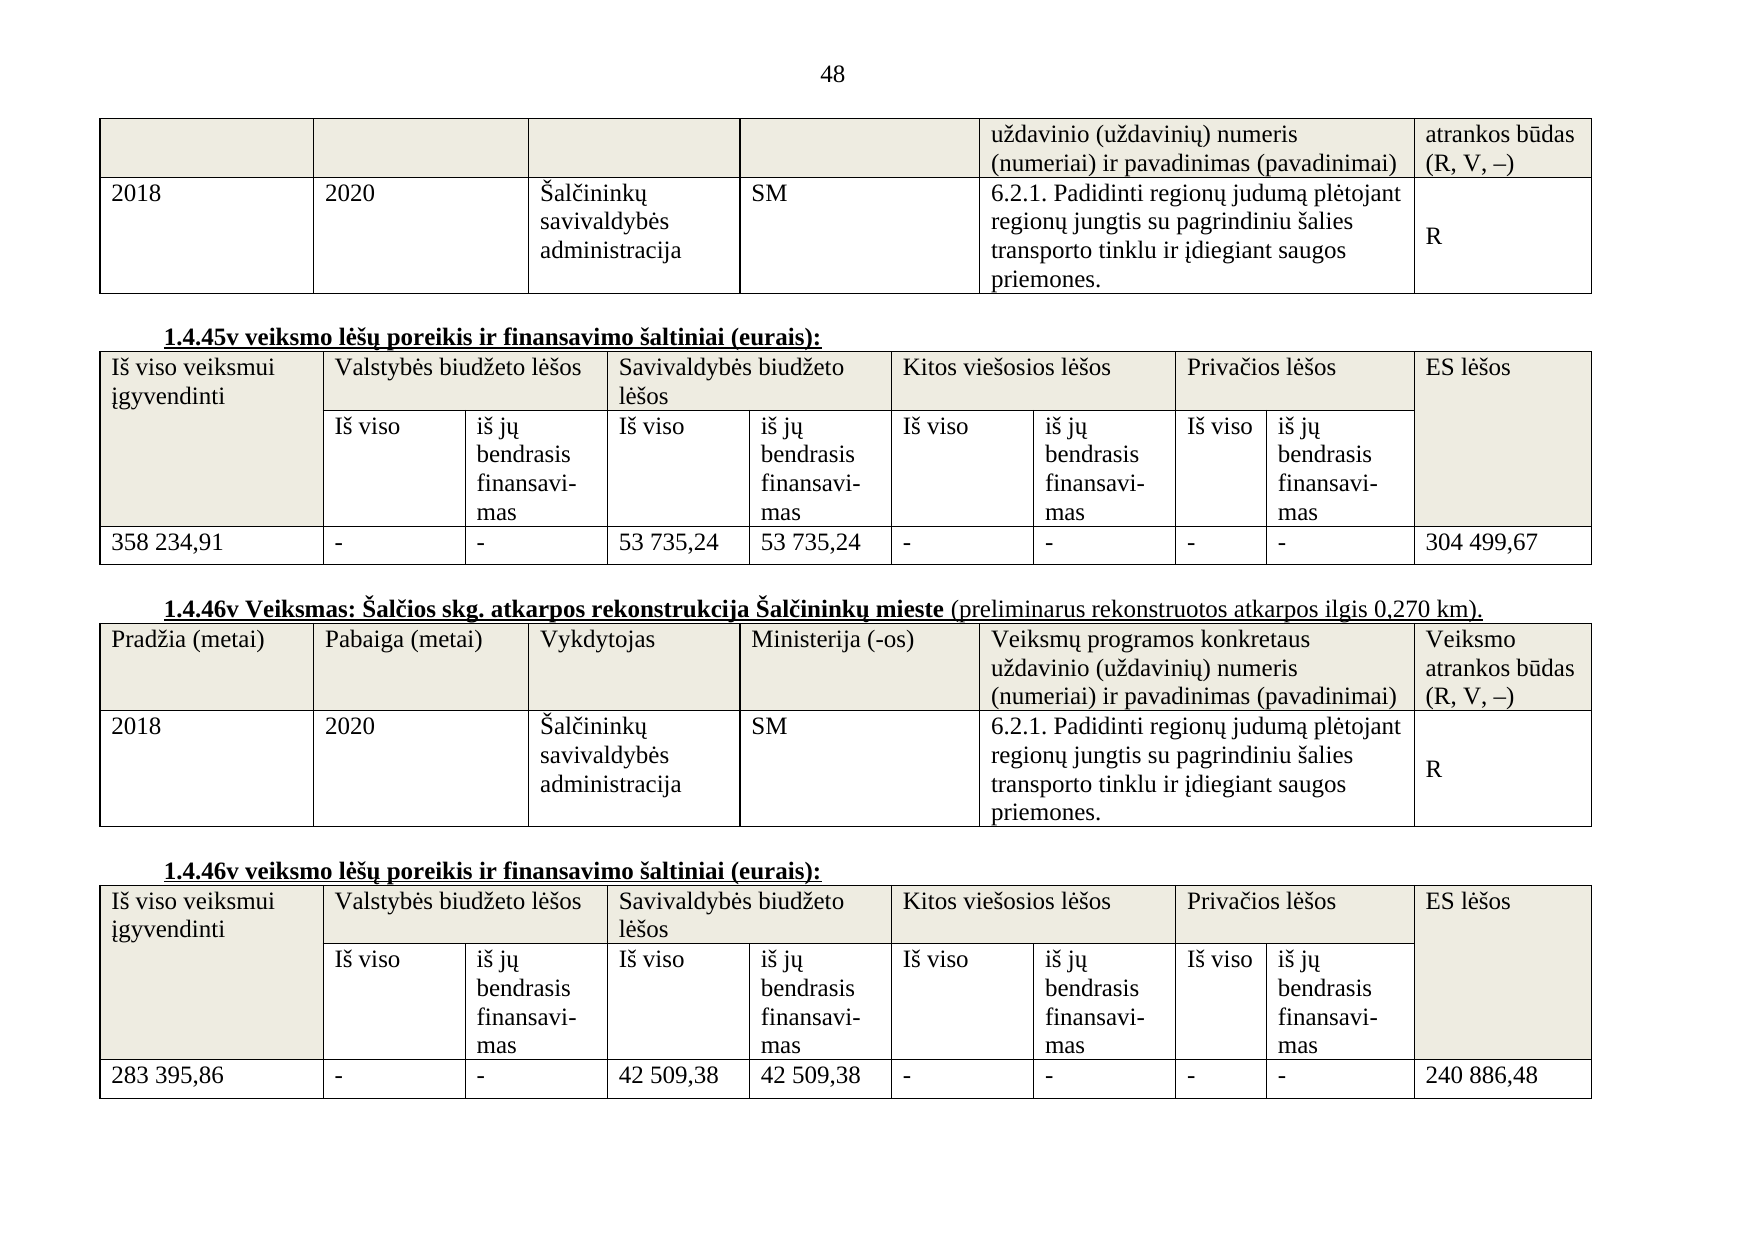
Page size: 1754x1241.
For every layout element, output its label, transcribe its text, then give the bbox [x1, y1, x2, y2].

table_cell 240 886,48 [1415, 1060, 1591, 1098]
table_cell R [1415, 178, 1591, 293]
table_cell - [324, 527, 465, 564]
table_cell R [1415, 711, 1591, 826]
table_cell 42 509,38 [608, 1060, 749, 1098]
table_cell - [1176, 527, 1266, 564]
table_header Pabaiga (metai) [314, 624, 528, 710]
table_header Iš viso veiksmui įgyvendinti [101, 886, 323, 1059]
table_cell 2020 [314, 178, 528, 293]
text 1.4.46v Veiksmas: Šalčios skg. atkarpos rekonstrukcija Šalčininkų mieste (preliminarus rekonstruotos atkarpos ilgis 0,270 km). [89, 594, 1577, 623]
table_cell iš jų bendrasis finansavi- mas [1267, 411, 1414, 526]
table_cell 6.2.1. Padidinti regionų judumą plėtojant regionų jungtis su pagrindiniu šalies transporto tinklu ir įdiegiant saugos priemones. [980, 178, 1414, 293]
table_cell Iš viso [608, 944, 749, 1059]
table_header uždavinio (uždavinių) numeris (numeriai) ir pavadinimas (pavadinimai) [980, 119, 1414, 177]
table_header Veiksmo atrankos būdas (R, V, –) [1415, 624, 1591, 710]
table_cell 2018 [101, 178, 313, 293]
table_header Pradžia (metai) [101, 624, 313, 710]
table_cell - [1034, 1060, 1175, 1098]
table_cell - [466, 1060, 607, 1098]
table_cell Šalčininkų savivaldybės administracija [529, 178, 739, 293]
table_cell 53 735,24 [608, 527, 749, 564]
table_header [101, 119, 313, 177]
table_header Kitos viešosios lėšos [892, 352, 1175, 410]
table_cell iš jų bendrasis finansavi- mas [750, 944, 891, 1059]
table_header atrankos būdas (R, V, –) [1415, 119, 1591, 177]
table_cell 283 395,86 [101, 1060, 323, 1098]
table_cell 53 735,24 [750, 527, 891, 564]
table_cell Iš viso [324, 411, 465, 526]
table_cell 2020 [314, 711, 528, 826]
table_cell iš jų bendrasis finansavi- mas [750, 411, 891, 526]
table_cell Iš viso [608, 411, 749, 526]
table_cell iš jų bendrasis finansavi- mas [1267, 944, 1414, 1059]
table_cell Iš viso [892, 411, 1033, 526]
table_cell Iš viso [1176, 411, 1266, 526]
table_cell - [1267, 527, 1414, 564]
table_cell iš jų bendrasis finansavi- mas [1034, 944, 1175, 1059]
text 1.4.46v veiksmo lėšų poreikis ir finansavimo šaltiniai (eurais): [89, 856, 1577, 885]
table_cell - [1176, 1060, 1266, 1098]
table_header Valstybės biudžeto lėšos [324, 352, 607, 410]
table_header Savivaldybės biudžeto lėšos [608, 886, 891, 943]
table_header Ministerija (-os) [741, 624, 979, 710]
table_cell 358 234,91 [101, 527, 323, 564]
table_cell Iš viso [1176, 944, 1266, 1059]
table_header [529, 119, 739, 177]
table_cell iš jų bendrasis finansavi- mas [466, 944, 607, 1059]
table_cell Iš viso [892, 944, 1033, 1059]
table_cell - [892, 1060, 1033, 1098]
table_cell - [324, 1060, 465, 1098]
table_header ES lėšos [1415, 352, 1591, 526]
table_cell 304 499,67 [1415, 527, 1591, 564]
table_cell - [1267, 1060, 1414, 1098]
table_header ES lėšos [1415, 886, 1591, 1059]
table_header Privačios lėšos [1176, 352, 1414, 410]
table_cell 6.2.1. Padidinti regionų judumą plėtojant regionų jungtis su pagrindiniu šalies transporto tinklu ir įdiegiant saugos priemones. [980, 711, 1414, 826]
table_cell Iš viso [324, 944, 465, 1059]
table_cell Šalčininkų savivaldybės administracija [529, 711, 739, 826]
table_header Valstybės biudžeto lėšos [324, 886, 607, 943]
table_cell - [466, 527, 607, 564]
table_header Veiksmų programos konkretaus uždavinio (uždavinių) numeris (numeriai) ir pavadinimas (pavadinimai) [980, 624, 1414, 710]
table_cell - [1034, 527, 1175, 564]
table_cell 2018 [101, 711, 313, 826]
table_header Kitos viešosios lėšos [892, 886, 1175, 943]
table_cell SM [741, 711, 979, 826]
table_cell - [892, 527, 1033, 564]
table_header [741, 119, 979, 177]
table_header Privačios lėšos [1176, 886, 1414, 943]
table_cell SM [741, 178, 979, 293]
table_header Iš viso veiksmui įgyvendinti [101, 352, 323, 526]
table_header Vykdytojas [529, 624, 739, 710]
text 1.4.45v veiksmo lėšų poreikis ir finansavimo šaltiniai (eurais): [89, 322, 1577, 351]
table_cell iš jų bendrasis finansavi- mas [1034, 411, 1175, 526]
table_header Savivaldybės biudžeto lėšos [608, 352, 891, 410]
table_cell iš jų bendrasis finansavi- mas [466, 411, 607, 526]
table_header [314, 119, 528, 177]
table_cell 42 509,38 [750, 1060, 891, 1098]
